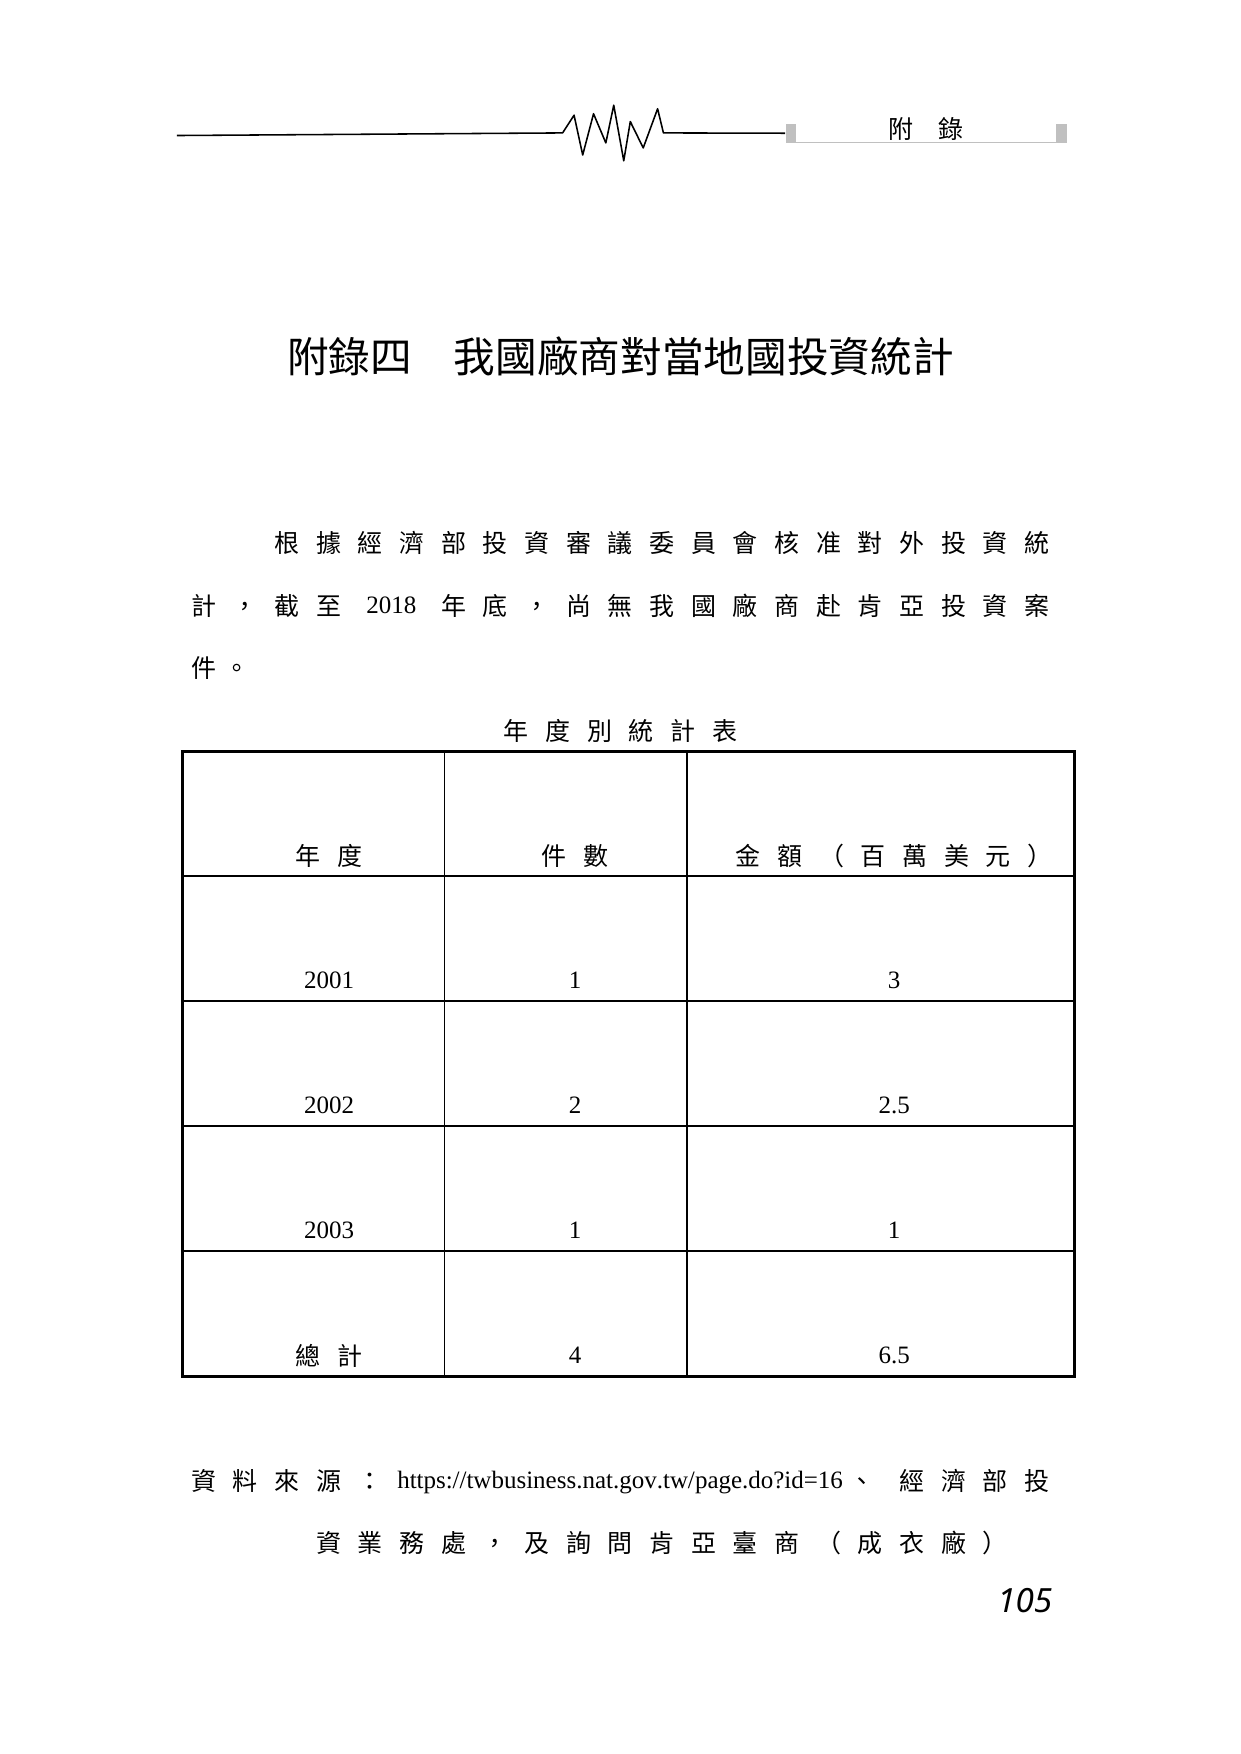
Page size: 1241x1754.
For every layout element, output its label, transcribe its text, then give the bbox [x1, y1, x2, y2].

table_cell 1 [445, 877, 686, 1000]
table_cell 3 [688, 877, 1073, 1000]
table_cell 2001 [184, 877, 444, 1000]
table_cell 1 [688, 1127, 1073, 1250]
text 資料來源：https://twbusiness.nat.gov.tw/page.do?id=16、經濟部投資業務處，及詢問肯亞臺商（成衣廠） [183, 1438, 1058, 1563]
table_cell 2003 [184, 1127, 444, 1250]
table_header 年度 [184, 753, 444, 875]
table_cell 總計 [184, 1252, 444, 1375]
table_cell 1 [445, 1127, 686, 1250]
table_cell 6.5 [688, 1252, 1073, 1375]
table_cell 2 [445, 1002, 686, 1125]
text 根據經濟部投資審議委員會核准對外投資統計，截至2018年底，尚無我國廠商赴肯亞投資案件。 [183, 500, 1058, 688]
table_cell 2002 [184, 1002, 444, 1125]
table_header 件數 [445, 753, 686, 875]
table_header 金額（百萬美元） [688, 753, 1073, 875]
text 年度別統計表 [183, 688, 1058, 750]
table_cell 4 [445, 1252, 686, 1375]
table_cell 2.5 [688, 1002, 1073, 1125]
text 附錄四 我國廠商對當地國投資統計 [183, 313, 1058, 375]
